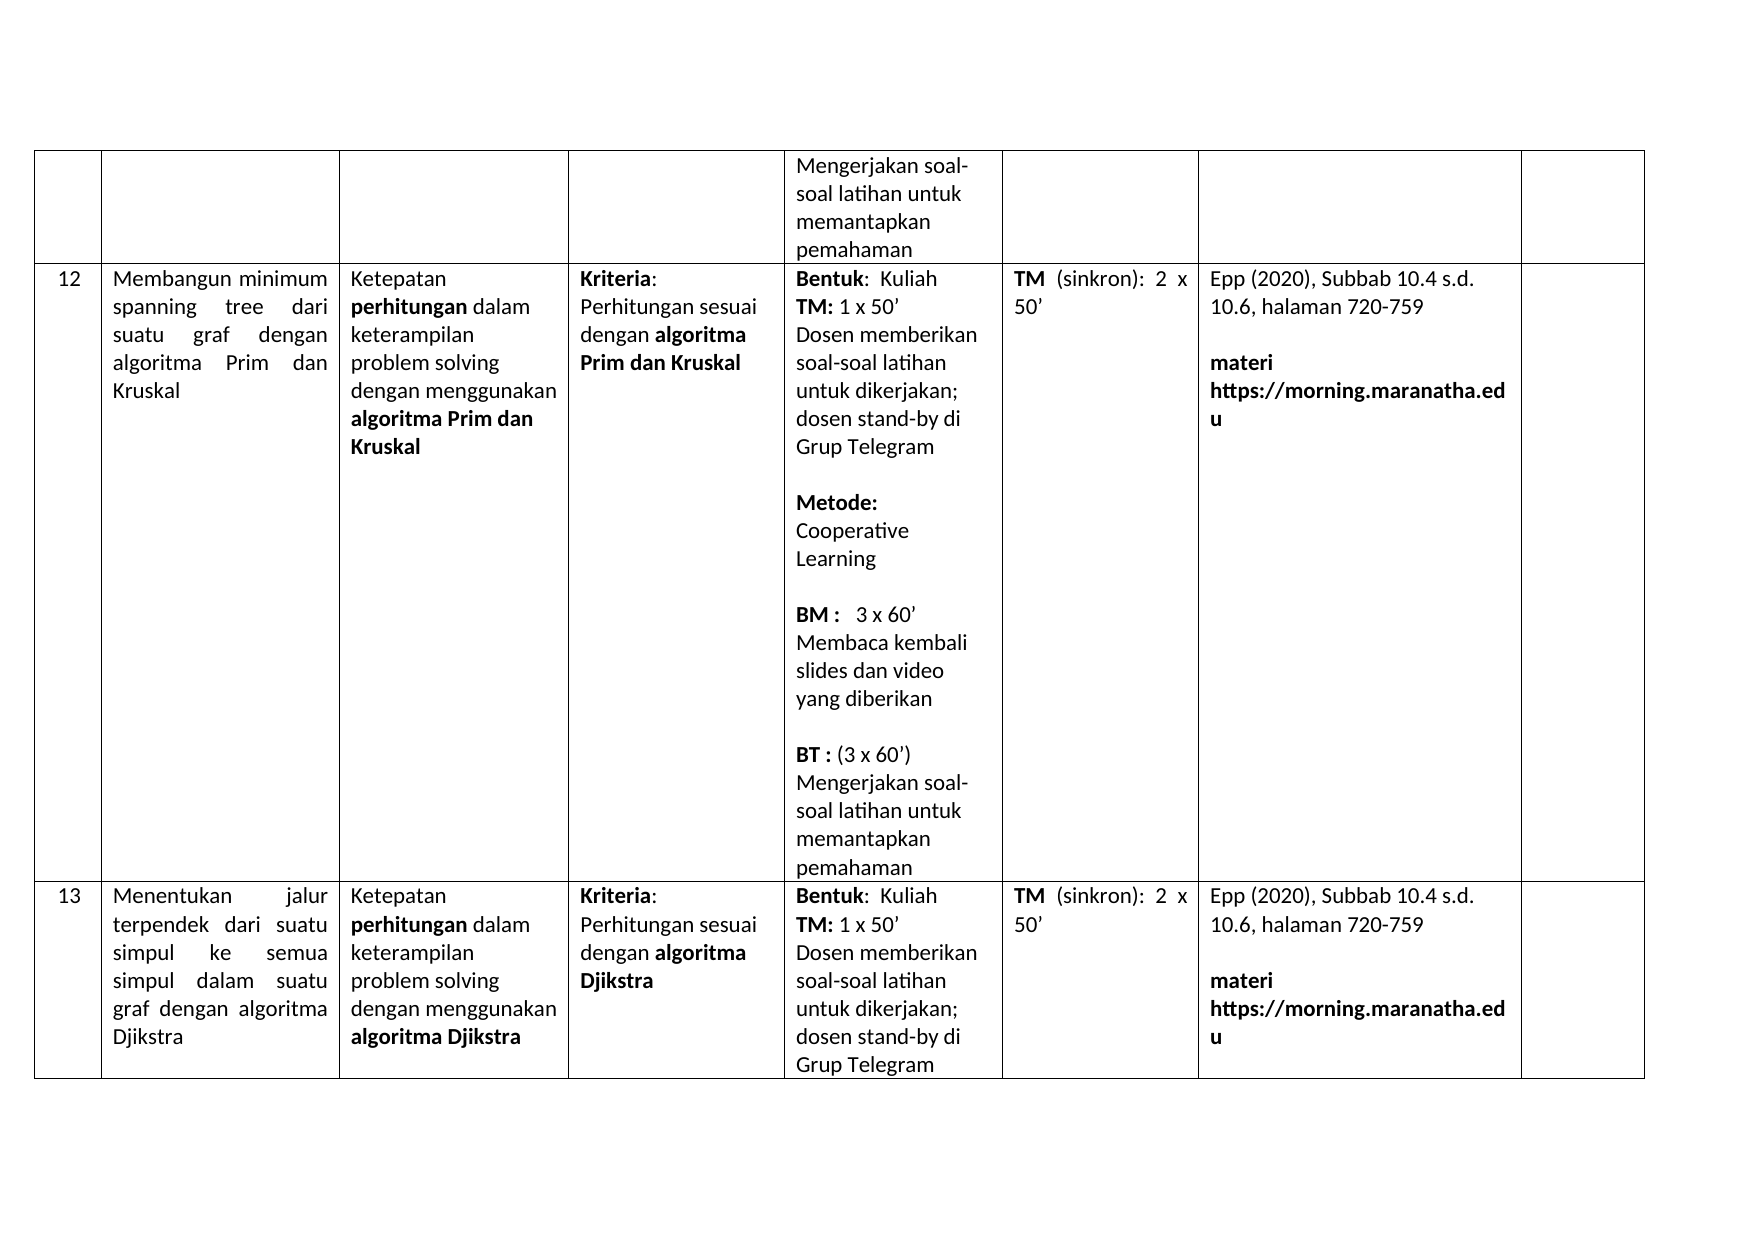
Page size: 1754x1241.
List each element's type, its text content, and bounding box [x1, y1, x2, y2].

table_cell Kriteria: Perhitungan sesuai dengan algoritma Prim dan Kruskal [569, 264, 784, 881]
table_cell Ketepatan perhitungan dalam keterampilan problem solving dengan menggunakan algoritma Djikstra [340, 882, 568, 1078]
table_cell [102, 151, 339, 263]
table_cell [1199, 151, 1521, 263]
table_cell [35, 151, 101, 263]
table_cell 12 [35, 264, 101, 881]
table_cell Bentuk: Kuliah TM: 1 x 50’ Dosen memberikan soal-soal latihan untuk dikerjakan; dosen stand-by di Grup Telegram Metode: Cooperative Learning BM : 3 x 60’ Membaca kembali slides dan video yang diberikan BT : (3 x 60’) Mengerjakan soal-soal latihan untuk memantapkan pemahaman [785, 264, 1002, 881]
table_cell TM (sinkron): 2 x 50’ [1003, 882, 1198, 1078]
table_cell Epp (2020), Subbab 10.4 s.d. 10.6, halaman 720-759 materi https://morning.maranatha.edu [1199, 882, 1521, 1078]
table_cell Ketepatan perhitungan dalam keterampilan problem solving dengan menggunakan algoritma Prim dan Kruskal [340, 264, 568, 881]
table_cell Bentuk: Kuliah TM: 1 x 50’ Dosen memberikan soal-soal latihan untuk dikerjakan; dosen stand-by di Grup Telegram [785, 882, 1002, 1078]
table_cell Kriteria: Perhitungan sesuai dengan algoritma Djikstra [569, 882, 784, 1078]
table_cell [1522, 151, 1644, 263]
table_cell [1522, 264, 1644, 881]
table_cell Mengerjakan soal-soal latihan untuk memantapkan pemahaman [785, 151, 1002, 263]
table_cell 13 [35, 882, 101, 1078]
table_cell Epp (2020), Subbab 10.4 s.d. 10.6, halaman 720-759 materi https://morning.maranatha.edu [1199, 264, 1521, 881]
table_cell [569, 151, 784, 263]
table_cell Membangun minimum spanning tree dari suatu graf dengan algoritma Prim dan Kruskal [102, 264, 339, 881]
table_cell TM (sinkron): 2 x 50’ [1003, 264, 1198, 881]
table_cell [1522, 882, 1644, 1078]
table_cell Menentukan jalur terpendek dari suatu simpul ke semua simpul dalam suatu graf dengan algoritma Djikstra [102, 882, 339, 1078]
table_cell [1003, 151, 1198, 263]
table_cell [340, 151, 568, 263]
